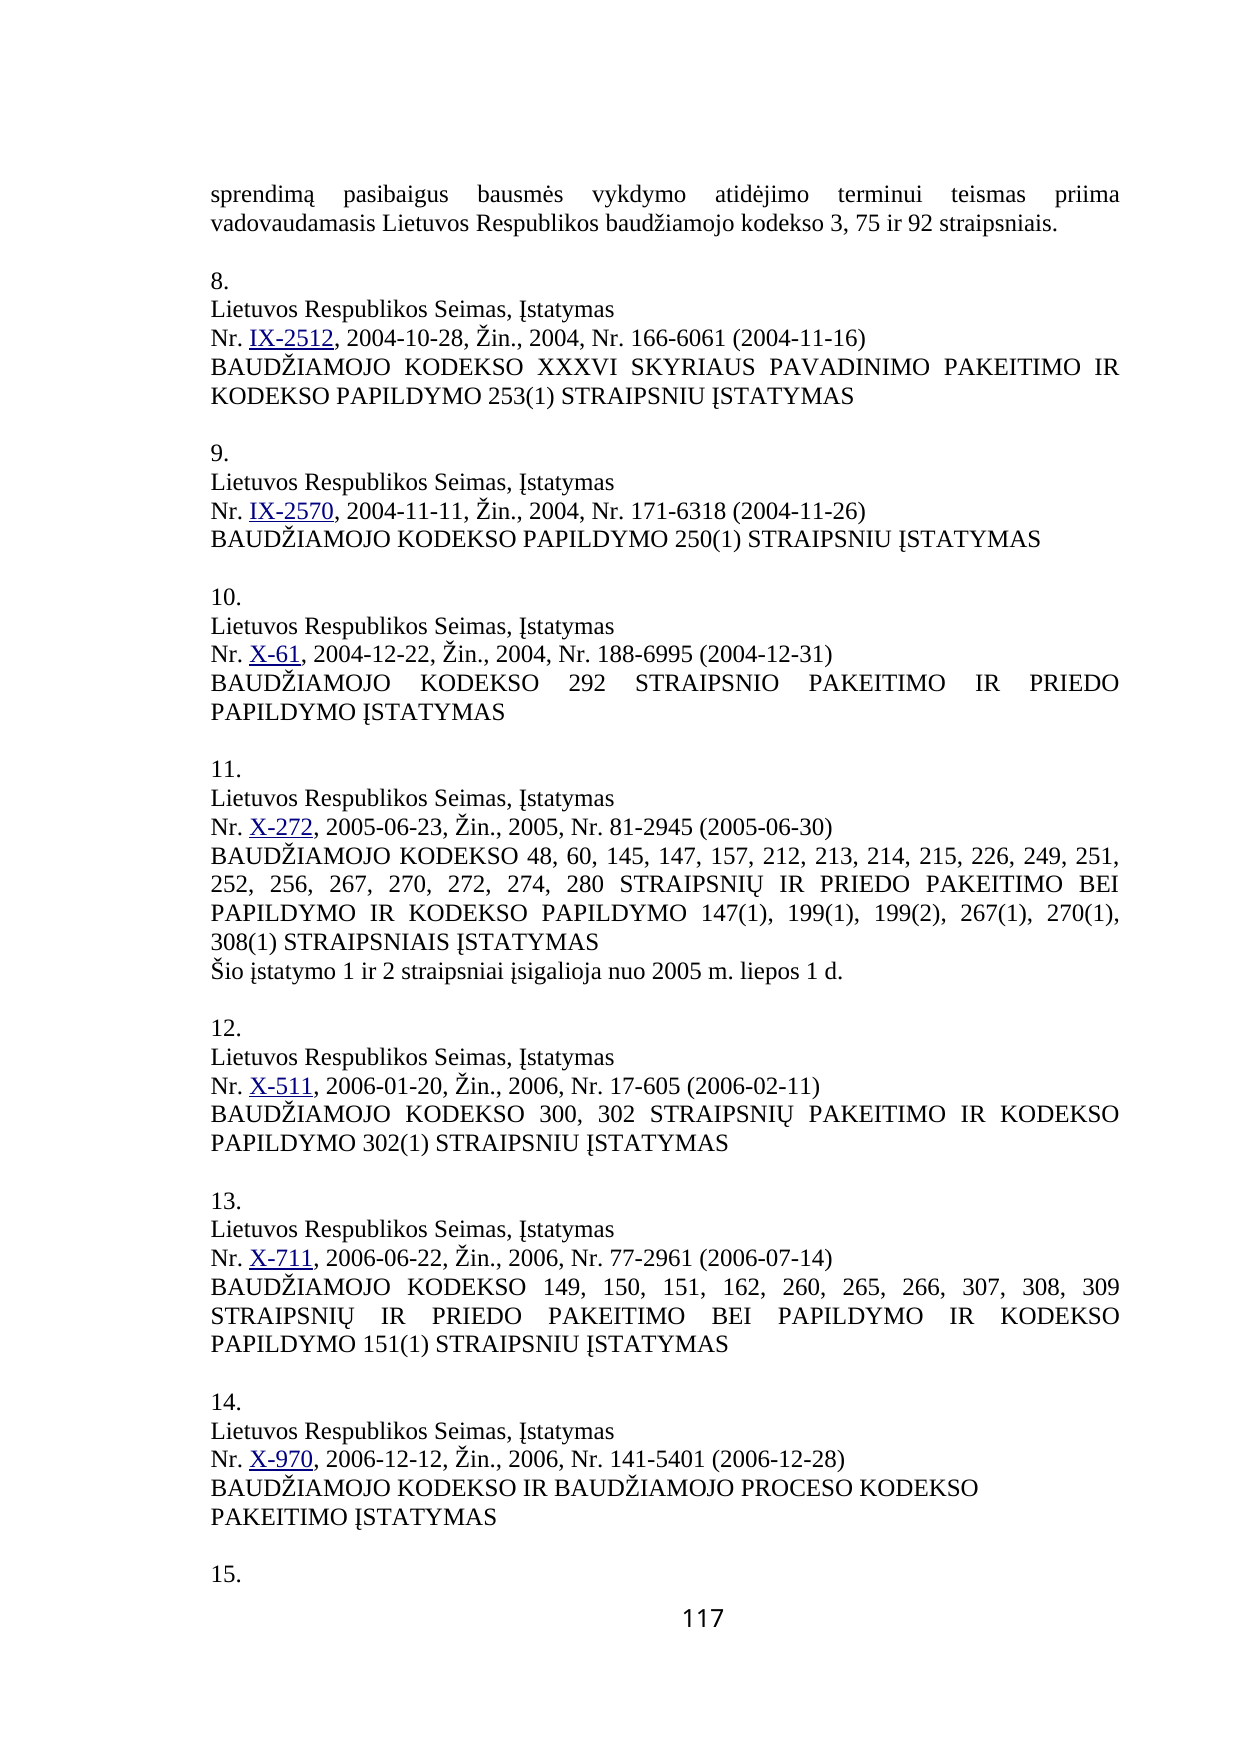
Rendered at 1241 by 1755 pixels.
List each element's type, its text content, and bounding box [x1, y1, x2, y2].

text Lietuvos Respublikos Seimas, Įstatymas [210, 1214, 1120, 1243]
text Šio įstatymo 1 ir 2 straipsniai įsigalioja nuo 2005 m. liepos 1 d. [210, 956, 1120, 984]
text 15. [210, 1559, 1120, 1588]
text Nr. X-711, 2006-06-22, Žin., 2006, Nr. 77-2961 (2006-07-14) [210, 1243, 1120, 1272]
text 11. [210, 754, 1120, 783]
text Lietuvos Respublikos Seimas, Įstatymas [210, 1042, 1120, 1071]
text sprendimą pasibaigus bausmės vykdymo atidėjimo terminui teismas priima vadovaudamasis Lietuvos Respublikos baudžiamojo kodekso 3, 75 ir 92 straipsniais. [210, 179, 1120, 237]
text BAUDŽIAMOJO KODEKSO 48, 60, 145, 147, 157, 212, 213, 214, 215, 226, 249, 251, 252, 256, 267, 270, 272, 274, 280 STRAIPSNIŲ IR PRIEDO PAKEITIMO BEI PAPILDYMO IR KODEKSO PAPILDYMO 147(1), 199(1), 199(2), 267(1), 270(1), 308(1) STRAIPSNIAIS ĮSTATYMAS [210, 841, 1120, 956]
text BAUDŽIAMOJO KODEKSO XXXVI SKYRIAUS PAVADINIMO PAKEITIMO IR KODEKSO PAPILDYMO 253(1) STRAIPSNIU ĮSTATYMAS [210, 352, 1120, 409]
text Lietuvos Respublikos Seimas, Įstatymas [210, 783, 1120, 812]
text Nr. X-970, 2006-12-12, Žin., 2006, Nr. 141-5401 (2006-12-28) [210, 1444, 1120, 1473]
text 13. [210, 1186, 1120, 1214]
text 10. [210, 582, 1120, 611]
text Nr. IX-2570, 2004-11-11, Žin., 2004, Nr. 171-6318 (2004-11-26) [210, 496, 1120, 524]
text Nr. IX-2512, 2004-10-28, Žin., 2004, Nr. 166-6061 (2004-11-16) [210, 323, 1120, 352]
text 9. [210, 438, 1120, 467]
text Lietuvos Respublikos Seimas, Įstatymas [210, 1416, 1120, 1444]
text Lietuvos Respublikos Seimas, Įstatymas [210, 467, 1120, 496]
text BAUDŽIAMOJO KODEKSO 149, 150, 151, 162, 260, 265, 266, 307, 308, 309 STRAIPSNIŲ IR PRIEDO PAKEITIMO BEI PAPILDYMO IR KODEKSO PAPILDYMO 151(1) STRAIPSNIU ĮSTATYMAS [210, 1272, 1120, 1358]
text Nr. X-61, 2004-12-22, Žin., 2004, Nr. 188-6995 (2004-12-31) [210, 639, 1120, 668]
text 14. [210, 1387, 1120, 1416]
text BAUDŽIAMOJO KODEKSO IR BAUDŽIAMOJO PROCESO KODEKSO PAKEITIMO ĮSTATYMAS [210, 1473, 1120, 1531]
text BAUDŽIAMOJO KODEKSO 292 STRAIPSNIO PAKEITIMO IR PRIEDO PAPILDYMO ĮSTATYMAS [210, 668, 1120, 726]
text Lietuvos Respublikos Seimas, Įstatymas [210, 611, 1120, 639]
text Nr. X-511, 2006-01-20, Žin., 2006, Nr. 17-605 (2006-02-11) [210, 1071, 1120, 1099]
text 8. [210, 266, 1120, 294]
text Nr. X-272, 2005-06-23, Žin., 2005, Nr. 81-2945 (2005-06-30) [210, 812, 1120, 841]
text BAUDŽIAMOJO KODEKSO PAPILDYMO 250(1) STRAIPSNIU ĮSTATYMAS [210, 524, 1120, 553]
text Lietuvos Respublikos Seimas, Įstatymas [210, 294, 1120, 323]
text 12. [210, 1013, 1120, 1042]
text BAUDŽIAMOJO KODEKSO 300, 302 STRAIPSNIŲ PAKEITIMO IR KODEKSO PAPILDYMO 302(1) STRAIPSNIU ĮSTATYMAS [210, 1099, 1120, 1157]
